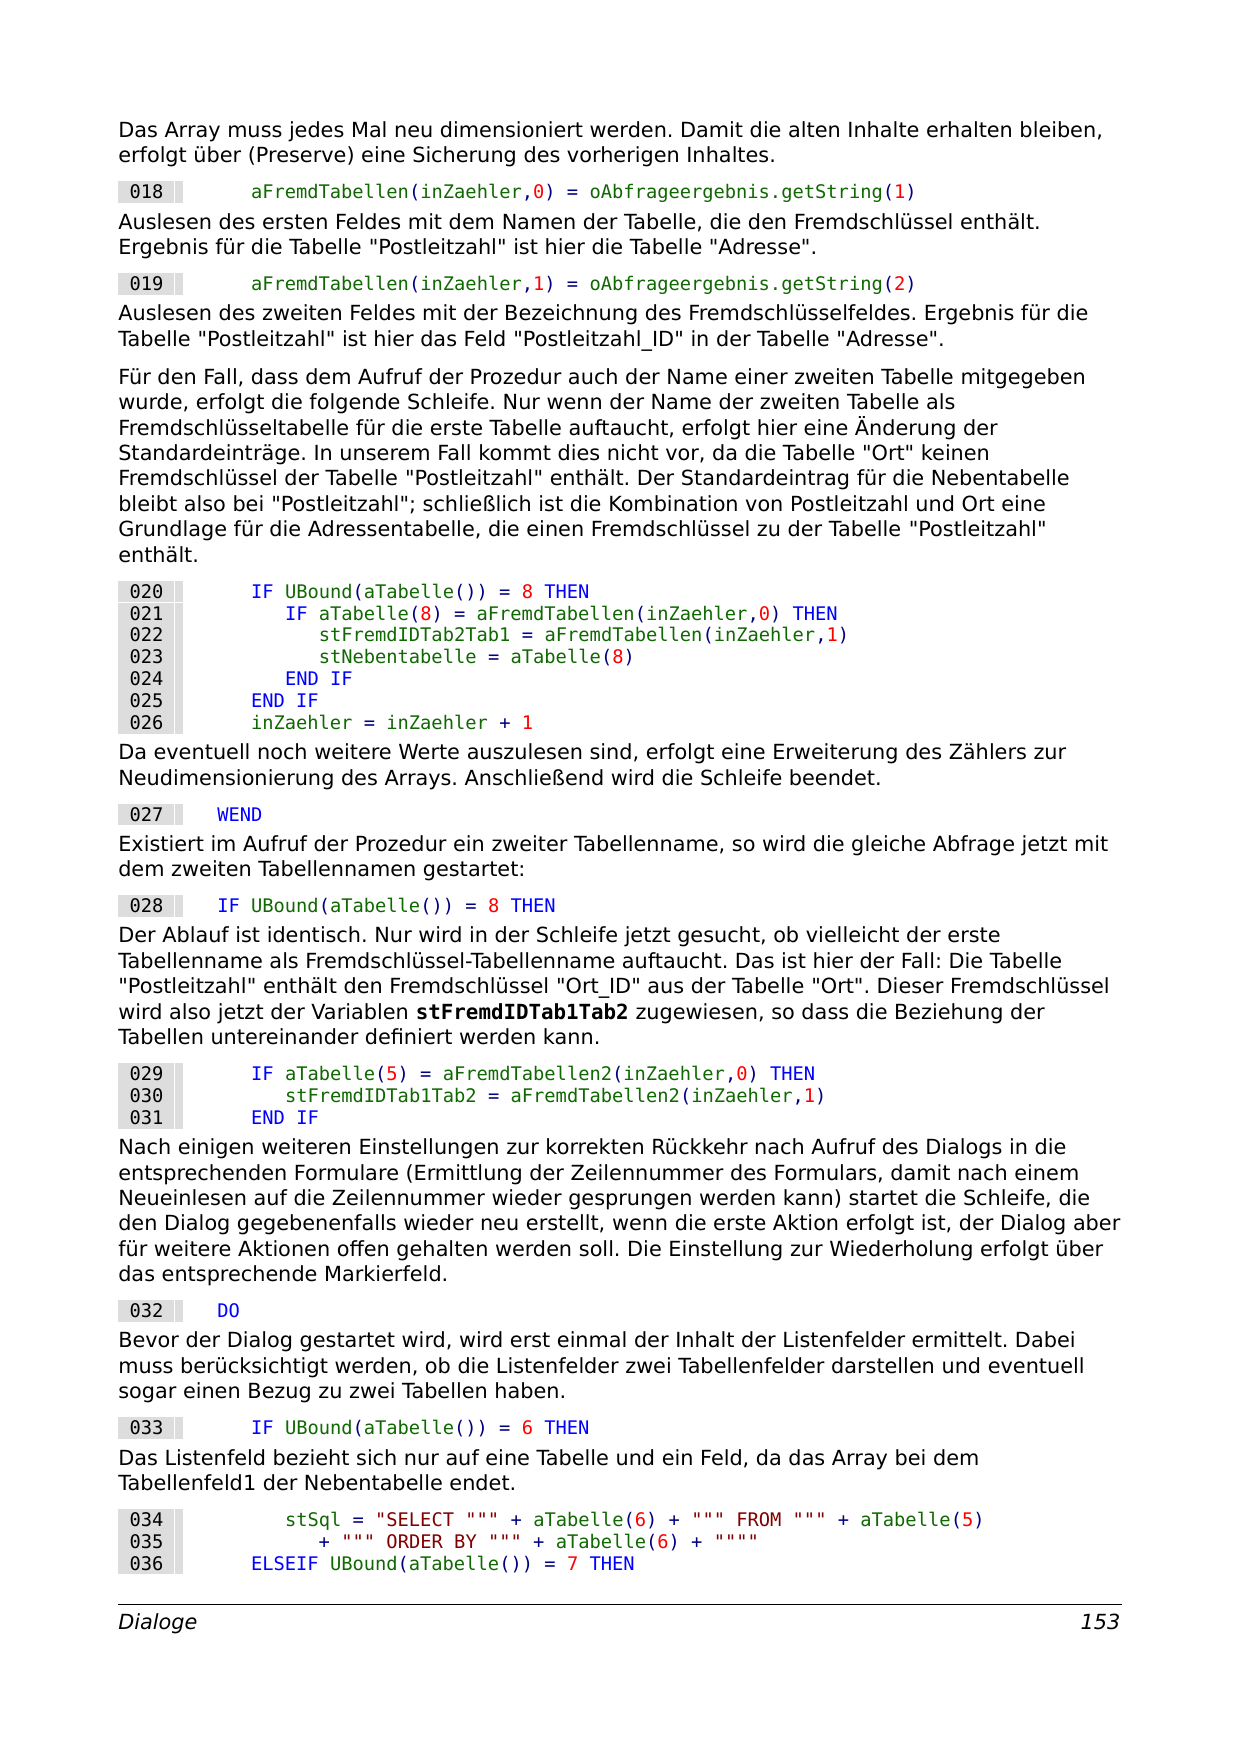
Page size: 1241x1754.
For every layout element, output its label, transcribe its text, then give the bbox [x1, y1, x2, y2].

text Das Array muss jedes Mal neu dimensioniert werden. Damit die alten Inhalte erhalten bleiben, erfolgt über (Preserve) eine Sicherung des vorherigen Inhaltes. [118, 118, 1122, 168]
list IF UBound(aTabelle()) = 6 THEN [183, 1417, 1122, 1439]
list IF UBound(aTabelle()) = 8 THEN [183, 895, 1122, 917]
text Da eventuell noch weitere Werte auszulesen sind, erfolgt eine Erweiterung des Zählers zur Neudimensionierung des Arrays. Anschließend wird die Schleife beendet. [118, 740, 1122, 790]
text Das Listenfeld bezieht sich nur auf eine Tabelle und ein Feld, da das Array bei dem Tabellenfeld1 der Nebentabelle endet. [118, 1446, 1122, 1495]
list + """ ORDER BY """ + aTabelle(6) + """" [183, 1531, 1122, 1553]
list inZaehler = inZaehler + 1 [183, 712, 1122, 734]
list WEND [118, 803, 1122, 825]
list stFremdIDTab1Tab2 = aFremdTabellen2(inZaehler,1) [183, 1085, 1122, 1107]
list END IF [183, 690, 1122, 712]
list IF UBound(aTabelle()) = 8 THEN [183, 581, 1122, 602]
list DO [183, 1300, 1122, 1322]
text Auslesen des zweiten Feldes mit der Bezeichnung des Fremdschlüsselfeldes. Ergebnis für die Tabelle "Postleitzahl" ist hier das Feld "Postleitzahl_ID" in der Tabelle "Adresse". [118, 301, 1122, 351]
list ELSEIF UBound(aTabelle()) = 7 THEN [183, 1553, 1122, 1574]
text Für den Fall, dass dem Aufruf der Prozedur auch der Name einer zweiten Tabelle mitgegeben wurde, erfolgt die folgende Schleife. Nur wenn der Name der zweiten Tabelle als Fremdschlüsseltabelle für die erste Tabelle auftaucht, erfolgt hier eine Änderung der Standardeinträge. In unserem Fall kommt dies nicht vor, da die Tabelle "Ort" keinen Fremdschlüssel der Tabelle "Postleitzahl" enthält. Der Standardeintrag für die Nebentabelle bleibt also bei "Postleitzahl"; schließlich ist die Kombination von Postleitzahl und Ort eine Grundlage für die Adressentabelle, die einen Fremdschlüssel zu der Tabelle "Postleitzahl" enthält. [118, 365, 1122, 567]
list END IF [183, 1107, 1122, 1129]
list stSql = "SELECT """ + aTabelle(6) + """ FROM """ + aTabelle(5) [183, 1509, 1122, 1531]
list aFremdTabellen(inZaehler,1) = oAbfrageergebnis.getString(2) [183, 273, 1122, 295]
text Bevor der Dialog gestartet wird, wird erst einmal der Inhalt der Listenfelder ermittelt. Dabei muss berücksichtigt werden, ob die Listenfelder zwei Tabellenfelder darstellen und eventuell sogar einen Bezug zu zwei Tabellen haben. [118, 1328, 1122, 1404]
text Nach einigen weiteren Einstellungen zur korrekten Rückkehr nach Aufruf des Dialogs in die entsprechenden Formulare (Ermittlung der Zeilennummer des Formulars, damit nach einem Neueinlesen auf die Zeilennummer wieder gesprungen werden kann) startet die Schleife, die den Dialog gegebenenfalls wieder neu erstellt, wenn die erste Aktion erfolgt ist, der Dialog aber für weitere Aktionen offen gehalten werden soll. Die Einstellung zur Wiederholung erfolgt über das entsprechende Markierfeld. [118, 1135, 1122, 1287]
text Existiert im Aufruf der Prozedur ein zweiter Tabellenname, so wird die gleiche Abfrage jetzt mit dem zweiten Tabellennamen gestartet: [118, 832, 1122, 882]
text Auslesen des ersten Feldes mit dem Namen der Tabelle, die den Fremdschlüssel enthält. Ergebnis für die Tabelle "Postleitzahl" ist hier die Tabelle "Adresse". [118, 210, 1122, 259]
text Der Ablauf ist identisch. Nur wird in der Schleife jetzt gesucht, ob vielleicht der erste Tabellenname als Fremdschlüssel-Tabellenname auftaucht. Das ist hier der Fall: Die Tabelle "Postleitzahl" enthält den Fremdschlüssel "Ort_ID" aus der Tabelle "Ort". Dieser Fremdschlüssel wird also jetzt der Variablen stFremdIDTab1Tab2 zugewiesen, so dass die Beziehung der Tabellen untereinander definiert werden kann. [118, 923, 1122, 1049]
list stFremdIDTab2Tab1 = aFremdTabellen(inZaehler,1) [183, 624, 1122, 646]
list aFremdTabellen(inZaehler,0) = oAbfrageergebnis.getString(1) [183, 181, 1122, 203]
list stNebentabelle = aTabelle(8) [183, 646, 1122, 668]
list IF aTabelle(8) = aFremdTabellen(inZaehler,0) THEN [118, 602, 1122, 624]
list END IF [183, 668, 1122, 690]
list IF aTabelle(5) = aFremdTabellen2(inZaehler,0) THEN [183, 1063, 1122, 1085]
